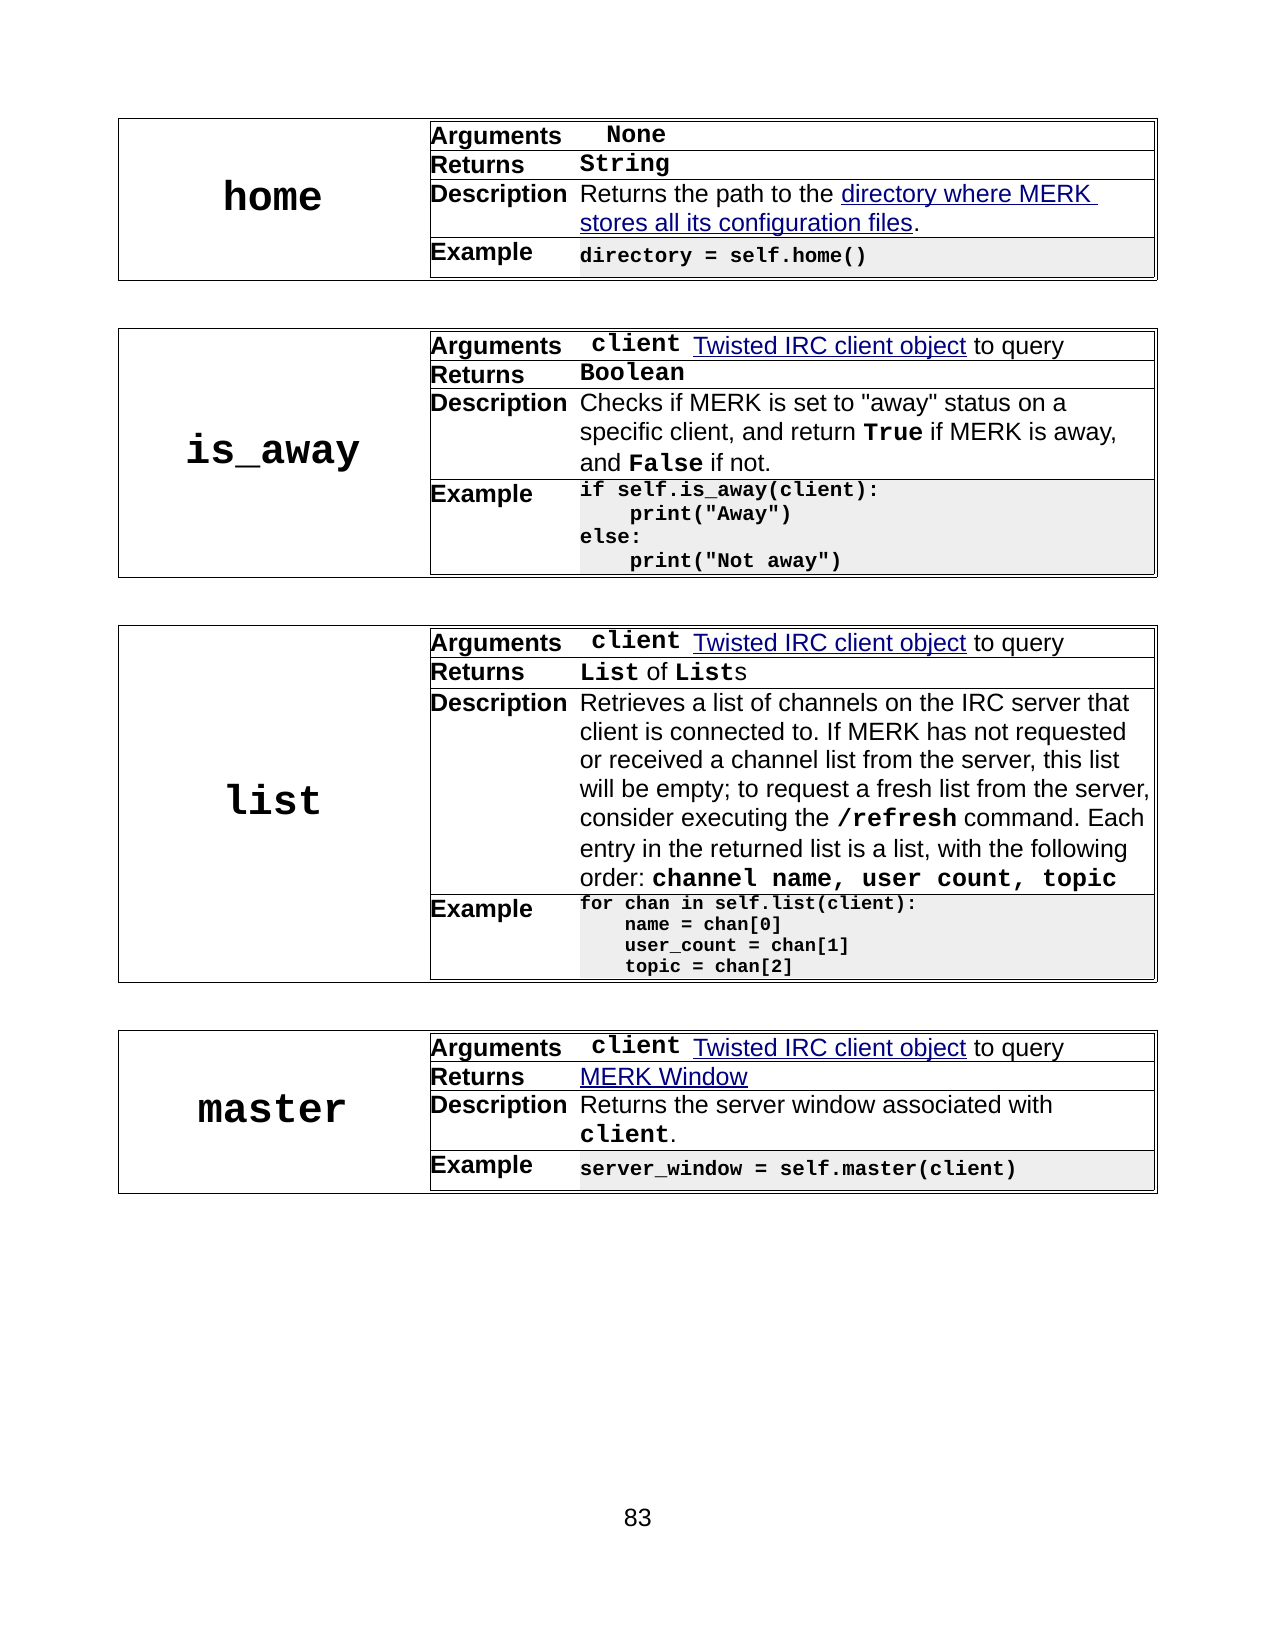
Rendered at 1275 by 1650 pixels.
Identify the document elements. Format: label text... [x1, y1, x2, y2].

table_cell Retrieves a list of channels on the IRC server that client is connected to. If MERK has not requested or received a channel list from the server, this list will be empty; to request a fresh list from the server, consider executing the /refresh command. Each entry in the returned list is a list, with the following order: channel name, user count, topic [580, 689, 1154, 893]
table_cell for chan in self.list(client): name = chan[0] user_count = chan[1] topic = chan[2] [580, 895, 1154, 978]
table_cell server_window = self.master(client) [580, 1151, 1154, 1190]
table_header list [119, 626, 427, 982]
table_cell MERK Window [580, 1062, 1154, 1090]
table_cell Returns [431, 1062, 579, 1090]
table_header is_away [119, 329, 427, 577]
table_cell Returns [431, 151, 579, 179]
table_cell Returns [431, 658, 579, 688]
table_cell List of Lists [580, 658, 1154, 688]
table_header Arguments [431, 332, 579, 359]
table_header [427, 329, 1157, 577]
table_header None [580, 122, 693, 150]
table_cell Returns [431, 361, 579, 388]
table_cell Example [431, 238, 579, 277]
table_cell Example [431, 480, 579, 574]
table_header [427, 1031, 1157, 1193]
table_header home [119, 119, 427, 280]
table_cell Description [431, 389, 579, 479]
table_header Arguments [431, 1034, 579, 1061]
table_cell Example [431, 895, 579, 978]
table_header client [580, 629, 693, 657]
table_cell Returns the server window associated with client. [580, 1091, 1154, 1150]
table_header [693, 122, 1154, 150]
table_header client [580, 1034, 693, 1061]
table_cell Checks if MERK is set to "away" status on a specific client, and return True if MERK is away, and False if not. [580, 389, 1154, 479]
table_cell Description [431, 180, 579, 237]
table_header Arguments [431, 122, 579, 150]
table_cell directory = self.home() [580, 238, 1154, 277]
table_header Twisted IRC client object to query [693, 629, 1154, 657]
table_cell Description [431, 689, 579, 893]
table_cell Description [431, 1091, 579, 1150]
table_header Twisted IRC client object to query [693, 1034, 1154, 1061]
table_header [427, 626, 1157, 982]
table_header master [119, 1031, 427, 1193]
table_header [427, 119, 1157, 280]
table_header client [580, 332, 693, 359]
table_cell Boolean [580, 361, 1154, 388]
table_header Twisted IRC client object to query [693, 332, 1154, 359]
table_header Arguments [431, 629, 579, 657]
table_cell Returns the path to the directory where MERK stores all its configuration files. [580, 180, 1154, 237]
table_cell if self.is_away(client): print("Away") else: print("Not away") [580, 480, 1154, 574]
table_cell Example [431, 1151, 579, 1190]
table_cell String [580, 151, 1154, 179]
